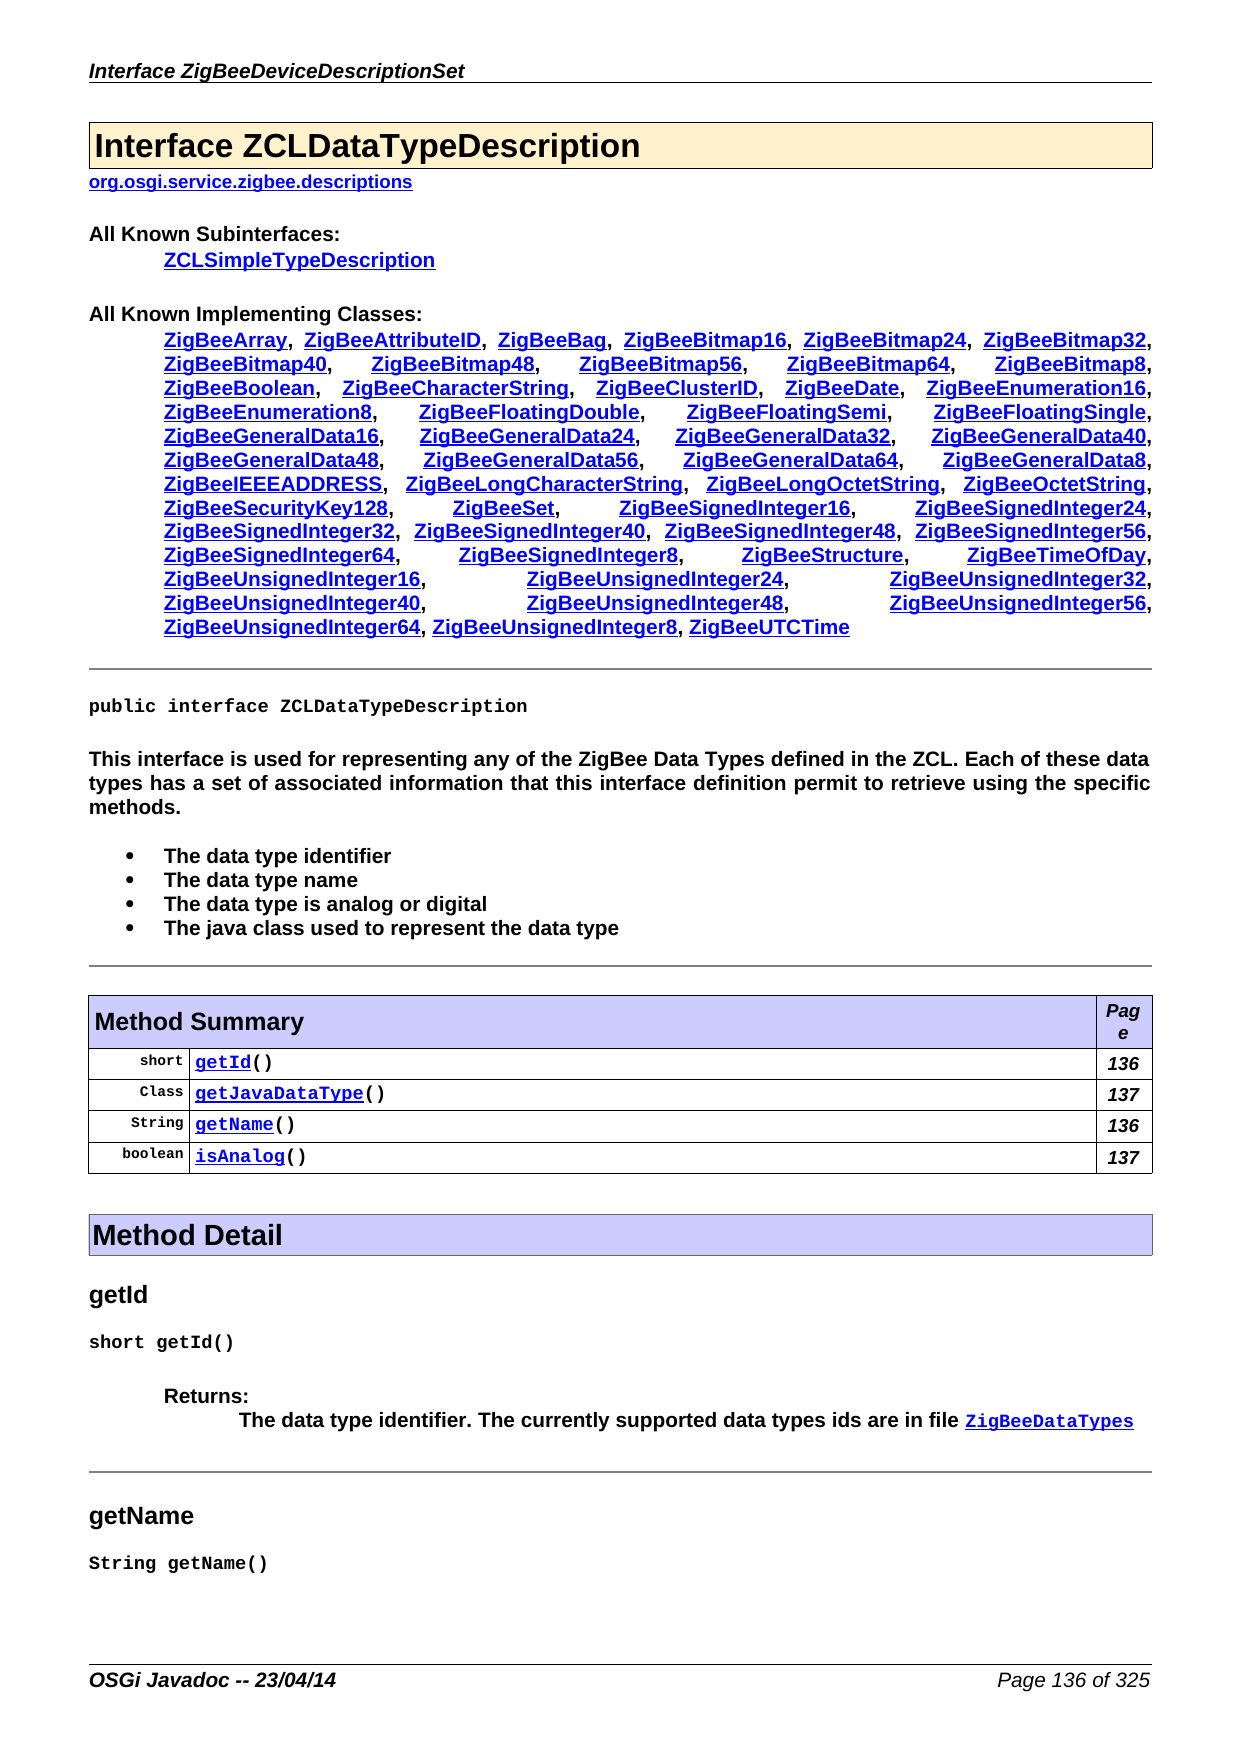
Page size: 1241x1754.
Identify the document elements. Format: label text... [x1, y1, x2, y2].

text This interface is used for representing any of the ZigBee Data Types defined in the ZCL. Each of these data types has a set of associated information that this interface definition permit to retrieve using the specific methods. [88, 747, 1152, 819]
table_cell String [89, 1111, 189, 1142]
subtitle Interface ZCLDataTypeDescription [90, 123, 1152, 168]
subtitle All Known Subinterfaces: [88, 222, 1152, 246]
list The data type identifier [126, 844, 1152, 868]
table_header Method Summary [89, 996, 1096, 1048]
list The data type is analog or digital [126, 892, 1152, 916]
table_cell 137 [1097, 1111, 1152, 1142]
table_cell 138 [1097, 1080, 1152, 1110]
subtitle getId [88, 1280, 1152, 1309]
table_cell short [89, 1049, 189, 1079]
subtitle Method Detail [90, 1215, 1152, 1255]
table_cell getId() [190, 1049, 1096, 1079]
table_cell isAnalog() [190, 1143, 1096, 1173]
list The java class used to represent the data type [126, 916, 1152, 940]
text String getName() [88, 1554, 1152, 1575]
subtitle All Known Implementing Classes: [88, 301, 1152, 325]
table_cell 138 [1097, 1143, 1152, 1173]
text public interface ZCLDataTypeDescription [88, 697, 1152, 718]
table_header Page [1097, 996, 1152, 1048]
table_cell Class [89, 1080, 189, 1110]
text Returns: [163, 1384, 1152, 1408]
table_cell 137 [1097, 1049, 1152, 1079]
text short getId() [88, 1333, 1152, 1354]
text The data type identifier. The currently supported data types ids are in file ZigBeeDataTypes [238, 1408, 1152, 1433]
text ZigBeeArray, ZigBeeAttributeID, ZigBeeBag, ZigBeeBitmap16, ZigBeeBitmap24, ZigBeeBitmap32, ZigBeeBitmap40, ZigBeeBitmap48, ZigBeeBitmap56, ZigBeeBitmap64, ZigBeeBitmap8, ZigBeeBoolean, ZigBeeCharacterString, ZigBeeClusterID, ZigBeeDate, ZigBeeEnumeration16, ZigBeeEnumeration8, ZigBeeFloatingDouble, ZigBeeFloatingSemi, ZigBeeFloatingSingle, ZigBeeGeneralData16, ZigBeeGeneralData24, ZigBeeGeneralData32, ZigBeeGeneralData40, ZigBeeGeneralData48, ZigBeeGeneralData56, ZigBeeGeneralData64, ZigBeeGeneralData8, ZigBeeIEEEADDRESS, ZigBeeLongCharacterString, ZigBeeLongOctetString, ZigBeeOctetString, ZigBeeSecurityKey128, ZigBeeSet, ZigBeeSignedInteger16, ZigBeeSignedInteger24, ZigBeeSignedInteger32, ZigBeeSignedInteger40, ZigBeeSignedInteger48, ZigBeeSignedInteger56, ZigBeeSignedInteger64, ZigBeeSignedInteger8, ZigBeeStructure, ZigBeeTimeOfDay, ZigBeeUnsignedInteger16, ZigBeeUnsignedInteger24, ZigBeeUnsignedInteger32, ZigBeeUnsignedInteger40, ZigBeeUnsignedInteger48, ZigBeeUnsignedInteger56, ZigBeeUnsignedInteger64, ZigBeeUnsignedInteger8, ZigBeeUTCTime [163, 328, 1152, 639]
table_cell getJavaDataType() [190, 1080, 1096, 1110]
text org.osgi.service.zigbee.descriptions [88, 171, 1152, 193]
list The data type name [126, 868, 1152, 892]
table_cell getName() [190, 1111, 1096, 1142]
text ZCLSimpleTypeDescription [163, 248, 1152, 272]
subtitle getName [88, 1501, 1152, 1530]
table_cell boolean [89, 1143, 189, 1173]
